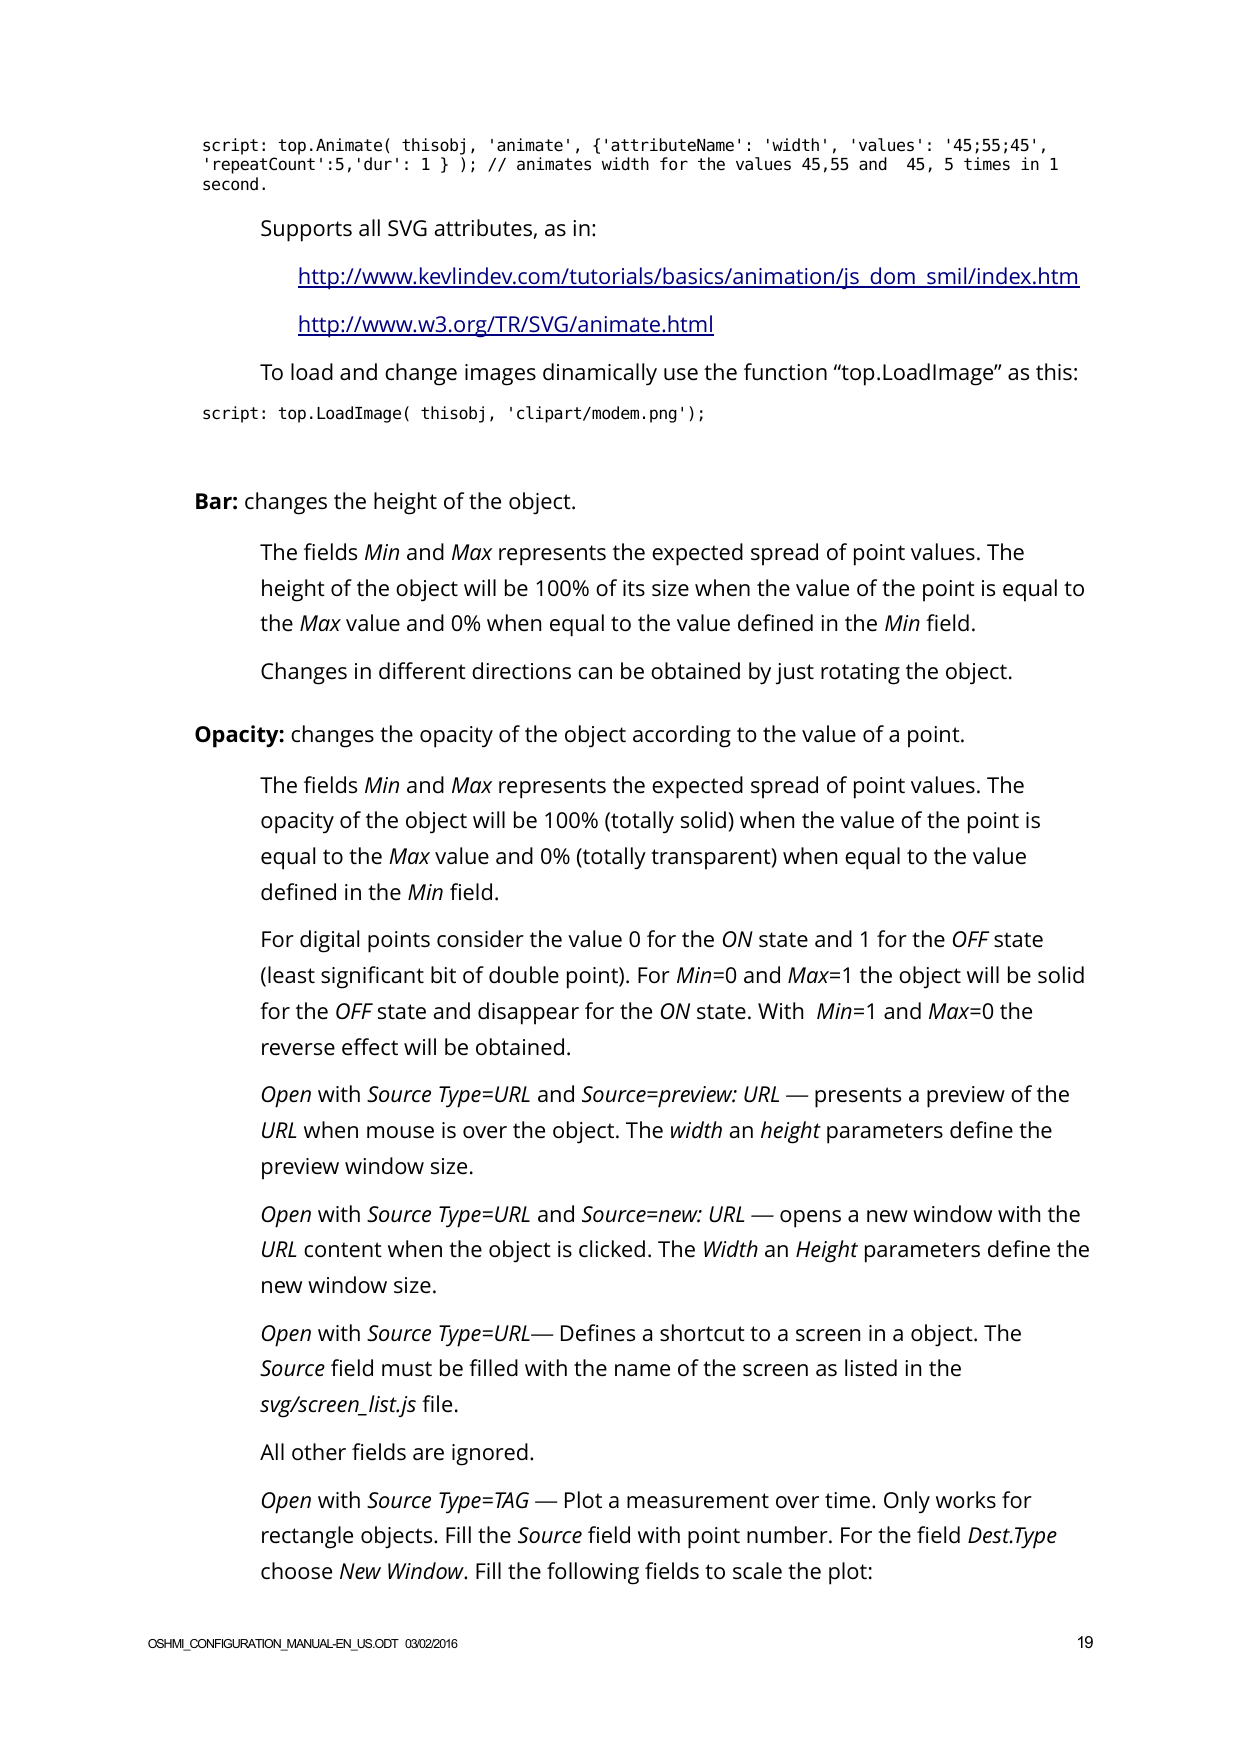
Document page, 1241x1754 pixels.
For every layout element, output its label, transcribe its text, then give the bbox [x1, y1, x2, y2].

text Open with Source Type=TAG — Plot a measurement over time. Only works for rectangle objects. Fill the Source field with point number. For the field Dest.Type choose New Window. Fill the following fields to scale the plot: [260, 1484, 1093, 1586]
text http://www.w3.org/TR/SVG/animate.html [298, 309, 1093, 338]
text Changes in different directions can be obtained by just rotating the object. [260, 656, 1093, 686]
text script: top.Animate( thisobj, 'animate', {'attributeName': 'width', 'values': '45;55;45', 'repeatCount':5,'dur': 1 } ); // animates width for the values 45,55 and 45, 5 times in 1 second. [202, 136, 1093, 194]
text To load and change images dinamically use the function “top.LoadImage” as this: [260, 356, 1093, 386]
text script: top.LoadImage( thisobj, 'clipart/modem.png'); [202, 404, 1093, 423]
text Open with Source Type=URL and Source=preview: URL — presents a preview of the URL when mouse is over the object. The width an height parameters define the preview window size. [260, 1079, 1093, 1181]
text All other fields are ignored. [260, 1437, 1093, 1467]
text The fields Min and Max represents the expected spread of point values. The height of the object will be 100% of its size when the value of the point is equal to the Max value and 0% when equal to the value defined in the Min field. [260, 537, 1093, 638]
text Supports all SVG attributes, as in: [260, 213, 1093, 243]
text For digital points consider the value 0 for the ON state and 1 for the OFF state (least significant bit of double point). For Min=0 and Max=1 the object will be solid for the OFF state and disappear for the ON state. With Min=1 and Max=0 the reverse effect will be obtained. [260, 924, 1093, 1061]
text Open with Source Type=URL— Defines a shortcut to a screen in a object. The Source field must be filled with the name of the screen as listed in the svg/screen_list.js file. [260, 1318, 1093, 1419]
text Bar: changes the height of the object. [194, 486, 1093, 516]
text Open with Source Type=URL and Source=new: URL — opens a new window with the URL content when the object is clicked. The Width an Height parameters define the new window size. [260, 1198, 1093, 1300]
text http://www.kevlindev.com/tutorials/basics/animation/js_dom_smil/index.htm [298, 261, 1093, 291]
text The fields Min and Max represents the expected spread of point values. The opacity of the object will be 100% (totally solid) when the value of the point is equal to the Max value and 0% (totally transparent) when equal to the value defined in the Min field. [260, 769, 1093, 907]
text Opacity: changes the opacity of the object according to the value of a point. [194, 719, 1093, 749]
